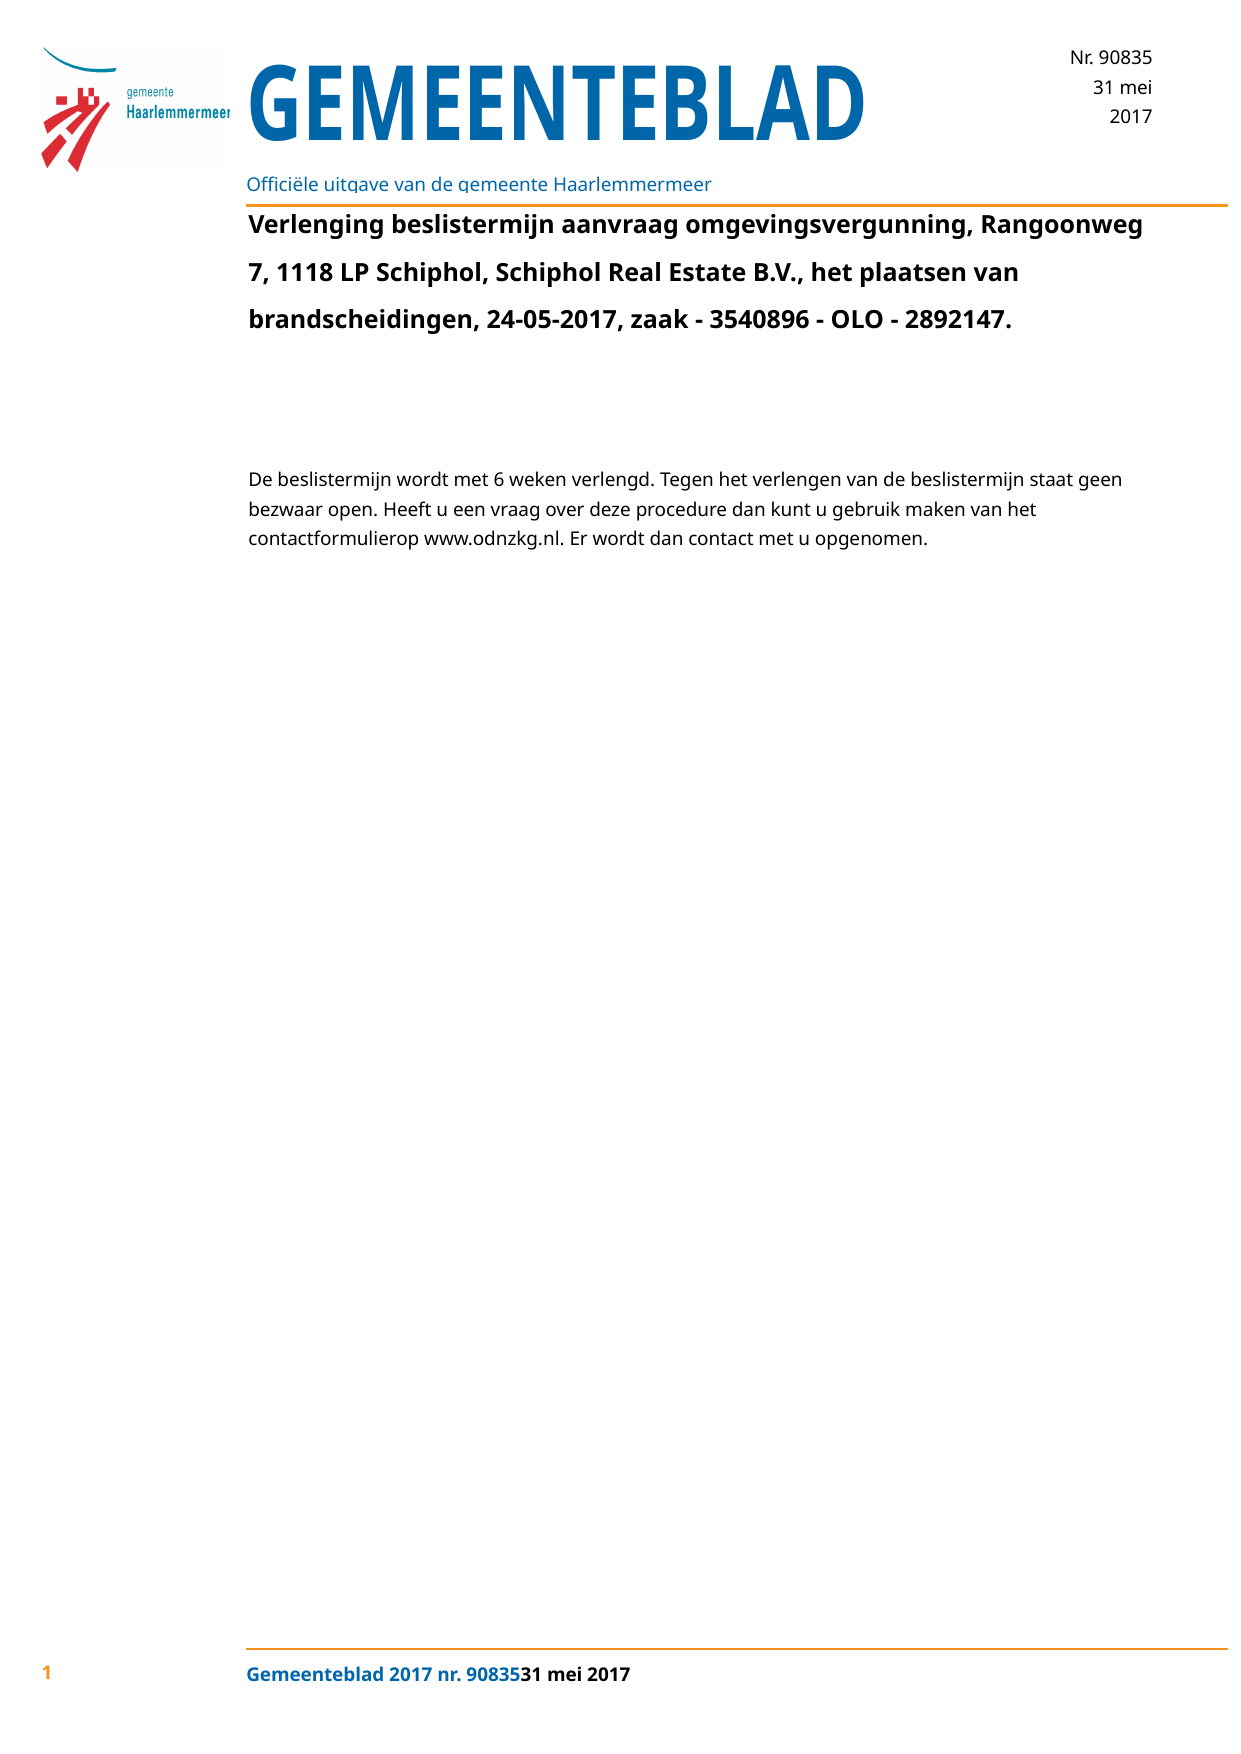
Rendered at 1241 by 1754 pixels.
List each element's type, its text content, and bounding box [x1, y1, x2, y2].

text De beslistermijn wordt met 6 weken verlengd. Tegen het verlengen van de beslistermijn staat geen bezwaar open. Heeft u een vraag over deze procedure dan kunt u gebruik maken van het contactformulierop www.odnzkg.nl. Er wordt dan contact met u opgenomen. [248, 466, 1152, 551]
text Verlenging beslistermijn aanvraag omgevingsvergunning, Rangoonweg 7, 1118 LP Schiphol, Schiphol Real Estate B.V., het plaatsen van brandscheidingen, 24-05-2017, zaak - 3540896 - OLO - 2892147. [248, 207, 1152, 336]
picture [41, 47, 231, 172]
